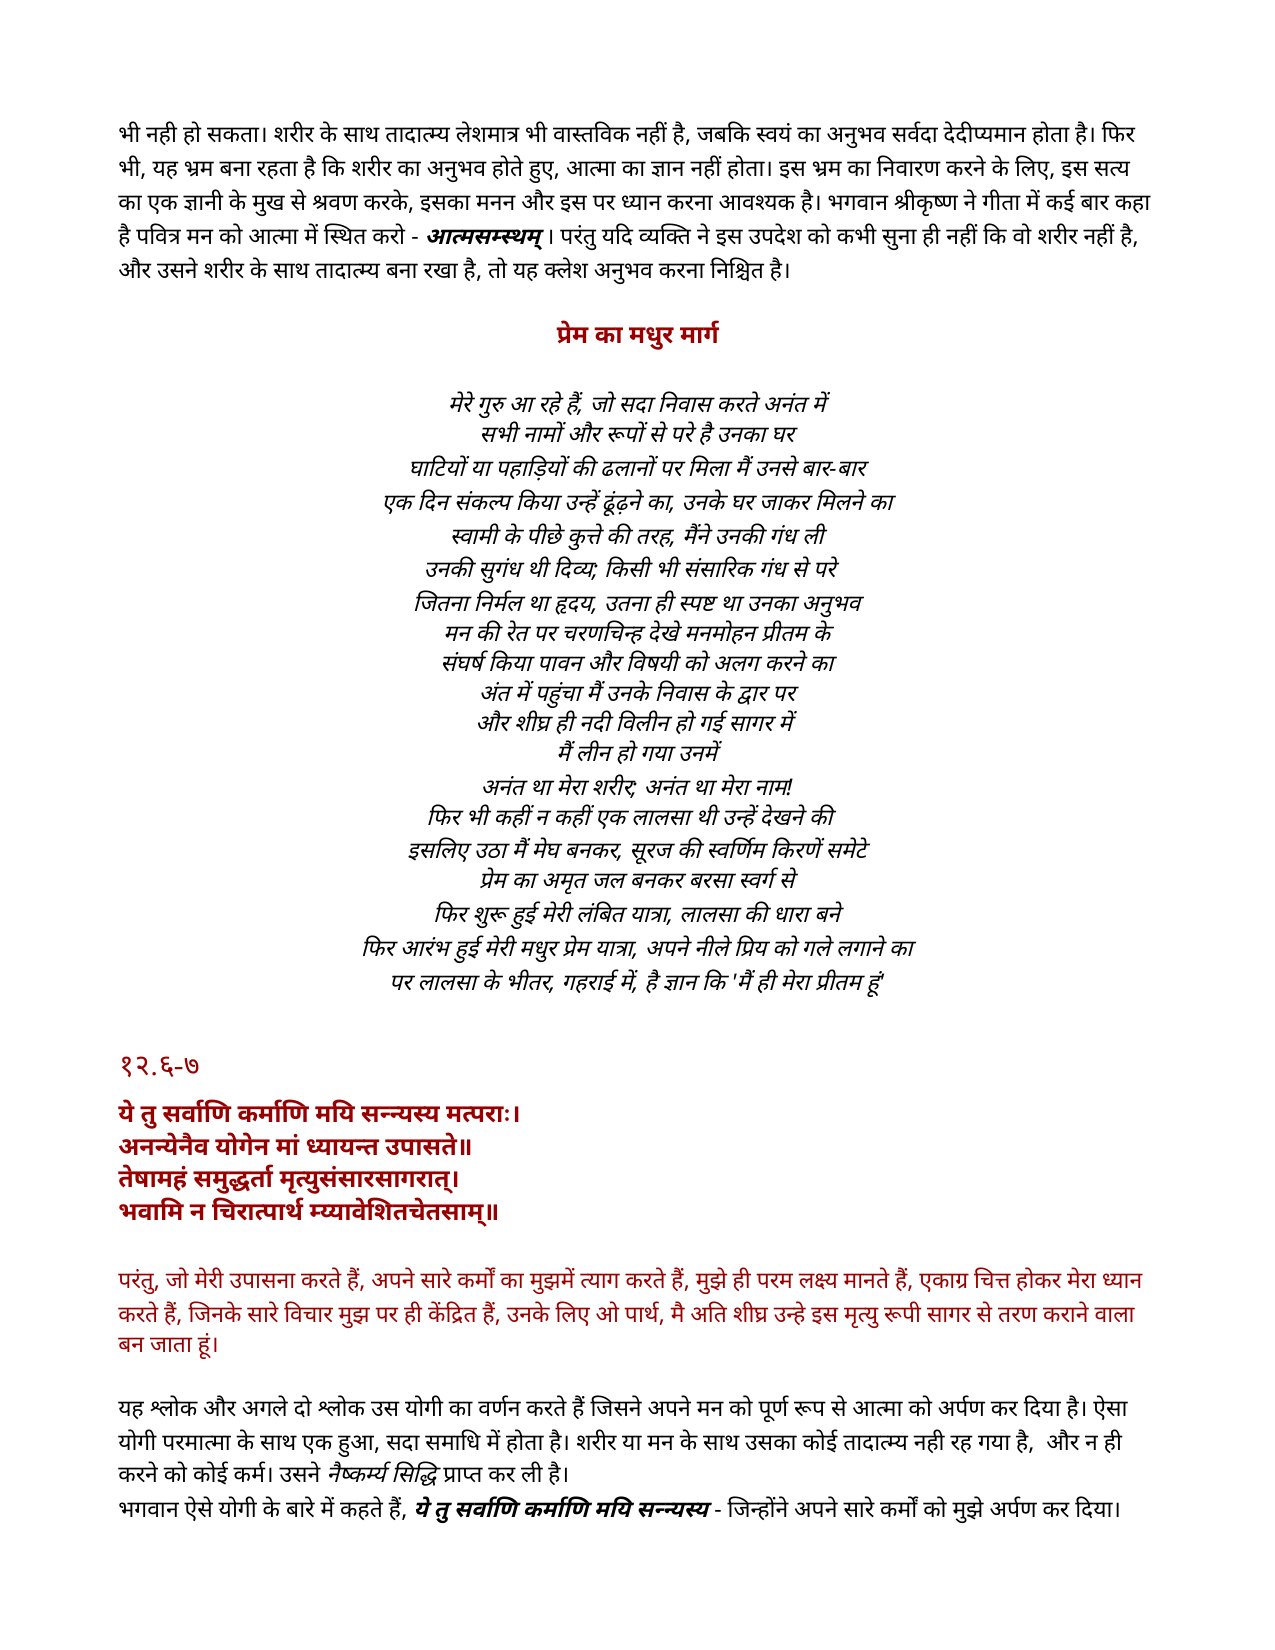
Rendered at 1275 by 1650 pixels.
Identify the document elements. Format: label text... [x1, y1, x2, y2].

text घाटियों या पहाड़ियों की ढलानों पर मिला मैं उनसे बार-बार [118, 452, 1157, 486]
text फिर शुरू हुई मेरी लंबित यात्रा, लालसा की धारा बने [118, 898, 1157, 932]
text मैं लीन हो गया उनमें [118, 741, 1157, 771]
text भी नही हो सकता। शरीर के साथ तादात्म्य लेशमात्र भी वास्तविक नहीं है, जबकि स्वयं का अनुभव सर्वदा देदीप्यमान होता है। फिर भी, यह भ्रम बना रहता है कि शरीर का अनुभव होते हुए, आत्मा का ज्ञान नहीं होता। इस भ्रम का निवारण करने के लिए, इस सत्य का एक ज्ञानी के मुख से श्रवण करके, इसका मनन और इस पर ध्यान करना आवश्यक है। भगवान श्रीकृष्ण ने गीता में कई बार कहा है पवित्र मन को आत्मा में स्थित करो - आत्मसम्स्थम् । परंतु यदि व्यक्ति ने इस उपदेश को कभी सुना ही नहीं कि वो शरीर नहीं है, और उसने शरीर के साथ तादात्म्य बना रखा है, तो यह क्लेश अनुभव करना निश्चित है। [118, 118, 1157, 287]
text अनन्येनैव योगेन मां ध्यायन्त उपासते॥ [118, 1133, 1157, 1165]
text संघर्ष किया पावन और विषयी को अलग करने का [118, 651, 1157, 681]
text यह श्लोक और अगले दो श्लोक उस योगी का वर्णन करते हैं जिसने अपने मन को पूर्ण रूप से आत्मा‌ को अर्पण कर दिया है। ऐसा योगी परमात्मा के साथ एक हुआ, सदा समाधि में होता है। शरीर या मन के साथ उसका कोई तादात्म्य नही रह गया है, और न ही करने को कोई कर्म। उसने नैष्कर्म्य सिद्धि प्राप्त कर ली है। [118, 1396, 1157, 1492]
text और शीघ्र ही नदी विलीन हो गई सागर में [118, 711, 1157, 741]
subtitle १२.६-७ [118, 1048, 1157, 1087]
text भवामि न चिरात्पार्थ म्य्यावेशितचेतसाम्॥ [118, 1198, 1157, 1230]
text अनंत था मेरा शरीर; अनंत था मेरा नाम! [118, 771, 1157, 804]
text स्वामी के पीछे कुत्ते की तरह, मैंने उनकी गंध ली [118, 519, 1157, 553]
text तेषामहं समुद्धर्ता मृत्युसंसारसागरात्। [118, 1165, 1157, 1198]
text पर लालसा के भीतर, गहराई में, है ज्ञान कि 'मैं ही मेरा प्रीतम हूं' [118, 966, 1157, 1000]
text परंतु, जो मेरी उपासना करते हैं, अपने सारे कर्मों का मुझमें त्याग करते हैं, मुझे ही परम लक्ष्य मानते हैं, एकाग्र चित्त होकर मेरा ध्यान करते हैं, जिनके सारे विचार मुझ पर ही केंद्रित हैं, उनके लिए ओ पार्थ, मै अति शीघ्र उन्हे इस मृत्यु रूपी सागर से तरण कराने वाला बन जाता हूं। [118, 1264, 1157, 1362]
text फिर आरंभ हुई मेरी मधुर प्रेम यात्रा, अपने नीले प्रिय को गले लगाने का [118, 932, 1157, 966]
text भगवान ऐसे योगी के बारे में कहते हैं, ये तु सर्वाणि कर्माणि मयि सन्न्यस्य - जिन्होंने अपने सारे कर्मों को मुझे अर्पण कर दिया। [118, 1492, 1157, 1527]
text उनकी सुगंध थी दिव्य; किसी भी संसारिक गंध से परे [118, 553, 1157, 587]
text फिर भी कहीं न कहीं एक लालसा थी उन्हें देखने की [118, 804, 1157, 834]
text अंत में पहुंचा मैं उनके निवास के द्वार पर [118, 681, 1157, 711]
text एक दिन संकल्प किया उन्हें ढूंढ़ने का, उनके घर जाकर मिलने का [118, 486, 1157, 519]
text इसलिए उठा मैं मेघ बनकर, सूरज की स्वर्णिम किरणें समेटे [118, 834, 1157, 868]
text मेरे गुरु आ रहे हैं, जो सदा निवास करते अनंत में [118, 388, 1157, 422]
text प्रेम का अमृत जल बनकर बरसा स्वर्ग से [118, 868, 1157, 898]
text जितना निर्मल था हृदय, उतना ही स्पष्ट था उनका अनुभव [118, 587, 1157, 621]
text सभी नामों और रूपों से परे है उनका घर [118, 422, 1157, 452]
text प्रेम का मधुर मार्ग [118, 321, 1157, 354]
text मन की रेत पर चरणचिन्ह देखे मनमोहन प्रीतम के [118, 621, 1157, 651]
text ये तु सर्वाणि कर्माणि मयि सन्न्यस्य मत्पराः। [118, 1100, 1157, 1133]
